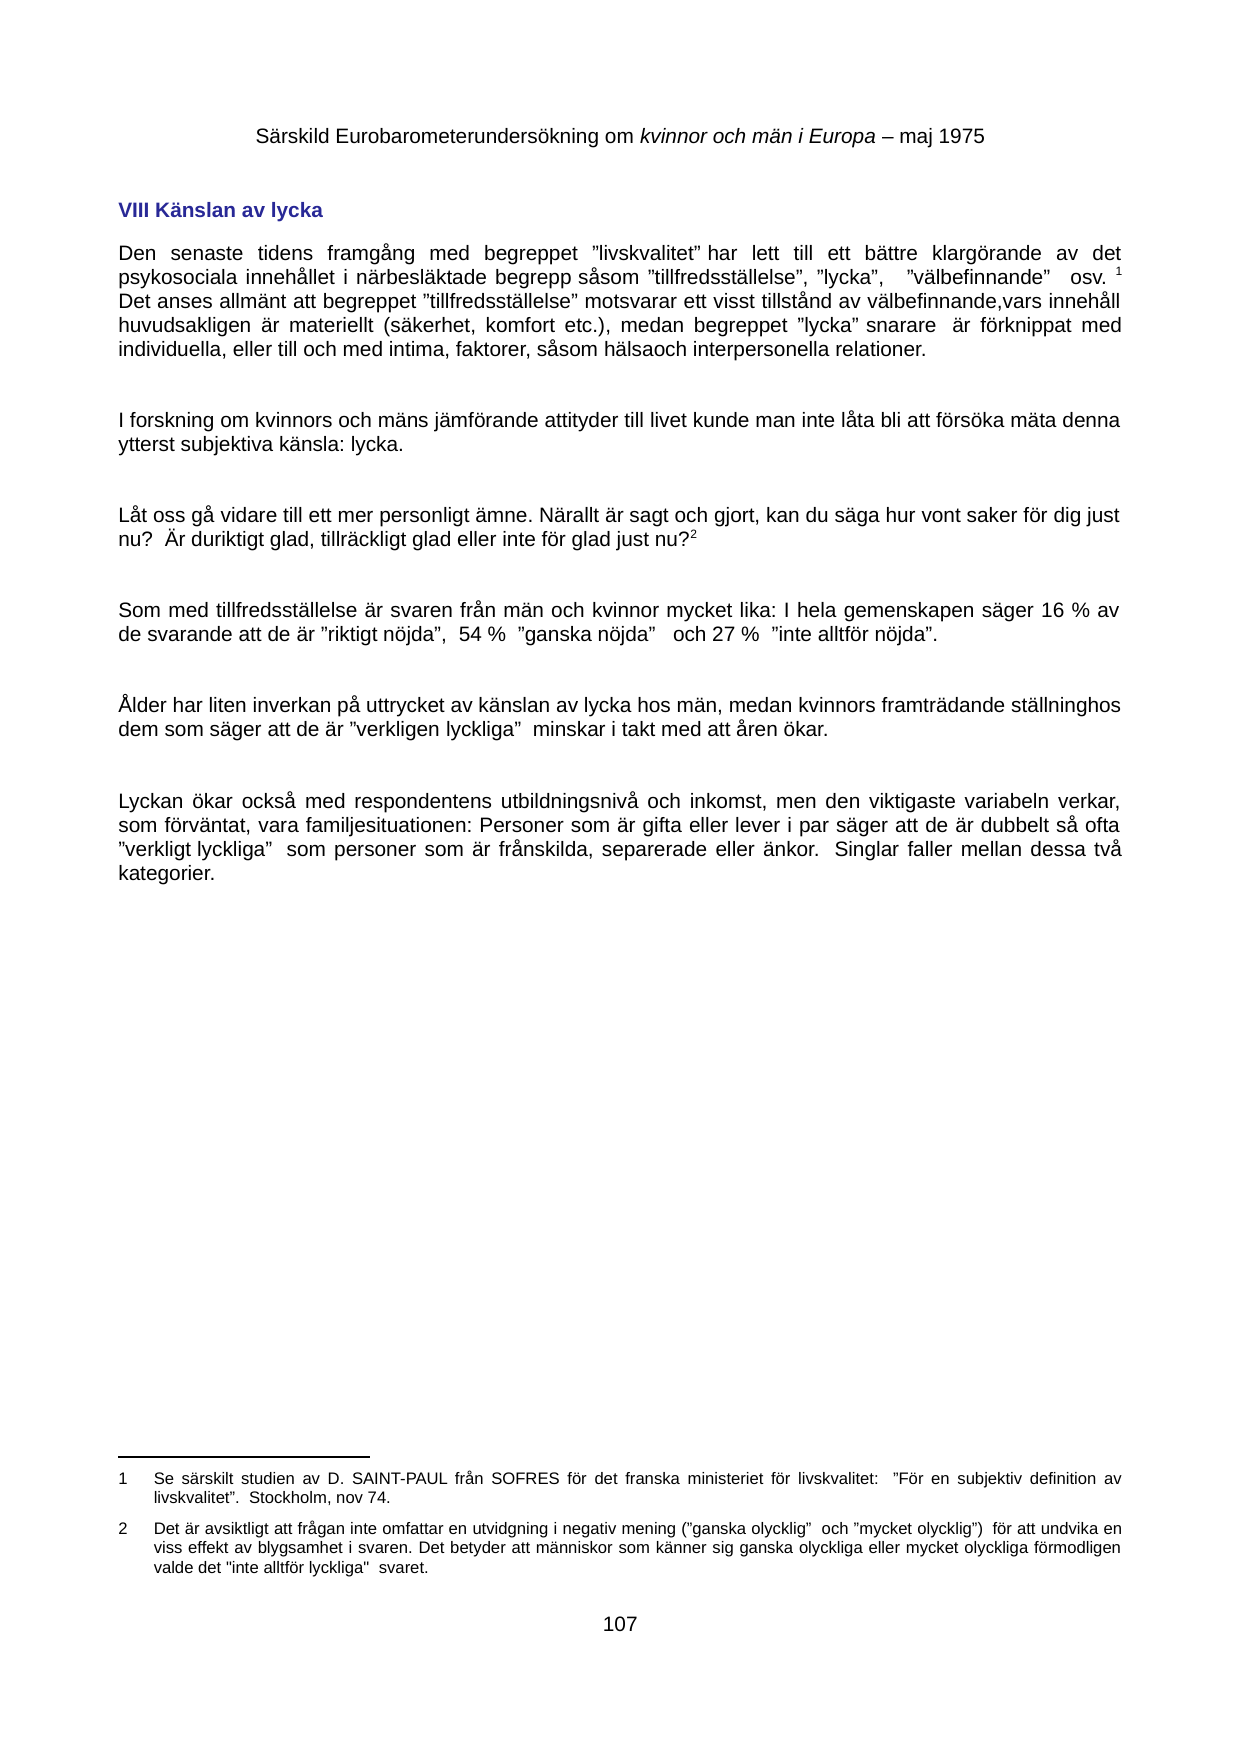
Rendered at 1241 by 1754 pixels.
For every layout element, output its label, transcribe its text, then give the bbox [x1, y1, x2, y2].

text I forskning om kvinnors och mäns jämförande attityder till livet kunde man inte låta bli att försöka mäta denna ytterst subjektiva känsla: lycka. [118, 408, 1122, 456]
text Det är avsiktligt att frågan inte omfattar en utvidgning i negativ mening (”ganska olycklig” och ”mycket olycklig”) för att undvika en viss effekt av blygsamhet i svaren. Det betyder att människor som känner sig ganska olyckliga eller mycket olyckliga förmodligen valde det "inte alltför lyckliga" svaret. [118, 1519, 1122, 1577]
text Den senaste tidens framgång med begreppet ”livskvalitet” har lett till ett bättre klargörande av det psykosociala innehållet i närbesläktade begrepp såsom ”tillfredsställelse”, ”lycka”, ”välbefinnande” osv. Det anses allmänt att begreppet ”tillfredsställelse” motsvarar ett visst tillstånd av välbefinnande,vars innehåll huvudsakligen är materiellt (säkerhet, komfort etc.), medan begreppet ”lycka” snarare är förknippat med individuella, eller till och med intima, faktorer, såsom hälsaoch interpersonella relationer. [118, 241, 1122, 360]
text Ålder har liten inverkan på uttrycket av känslan av lycka hos män, medan kvinnors framträdande ställninghos dem som säger att de är ”verkligen lyckliga” minskar i takt med att åren ökar. [118, 693, 1122, 741]
text Låt oss gå vidare till ett mer personligt ämne. Närallt är sagt och gjort, kan du säga hur vont saker för dig just nu? Är duriktigt glad, tillräckligt glad eller inte för glad just nu? [118, 503, 1122, 551]
text Lyckan ökar också med respondentens utbildningsnivå och inkomst, men den viktigaste variabeln verkar, som förväntat, vara familjesituationen: Personer som är gifta eller lever i par säger att de är dubbelt så ofta ”verkligt lyckliga” som personer som är frånskilda, separerade eller änkor. Singlar faller mellan dessa två kategorier. [118, 788, 1122, 884]
text Se särskilt studien av D. SAINT-PAUL från SOFRES för det franska ministeriet för livskvalitet: ”För en subjektiv definition av livskvalitet”. Stockholm, nov 74. [118, 1469, 1122, 1507]
subtitle VIII Känslan av lycka [118, 198, 1122, 222]
text Som med tillfredsställelse är svaren från män och kvinnor mycket lika: I hela gemenskapen säger 16 % av de svarande att de är ”riktigt nöjda”, 54 % ”ganska nöjda” och 27 % ”inte alltför nöjda”. [118, 598, 1122, 646]
